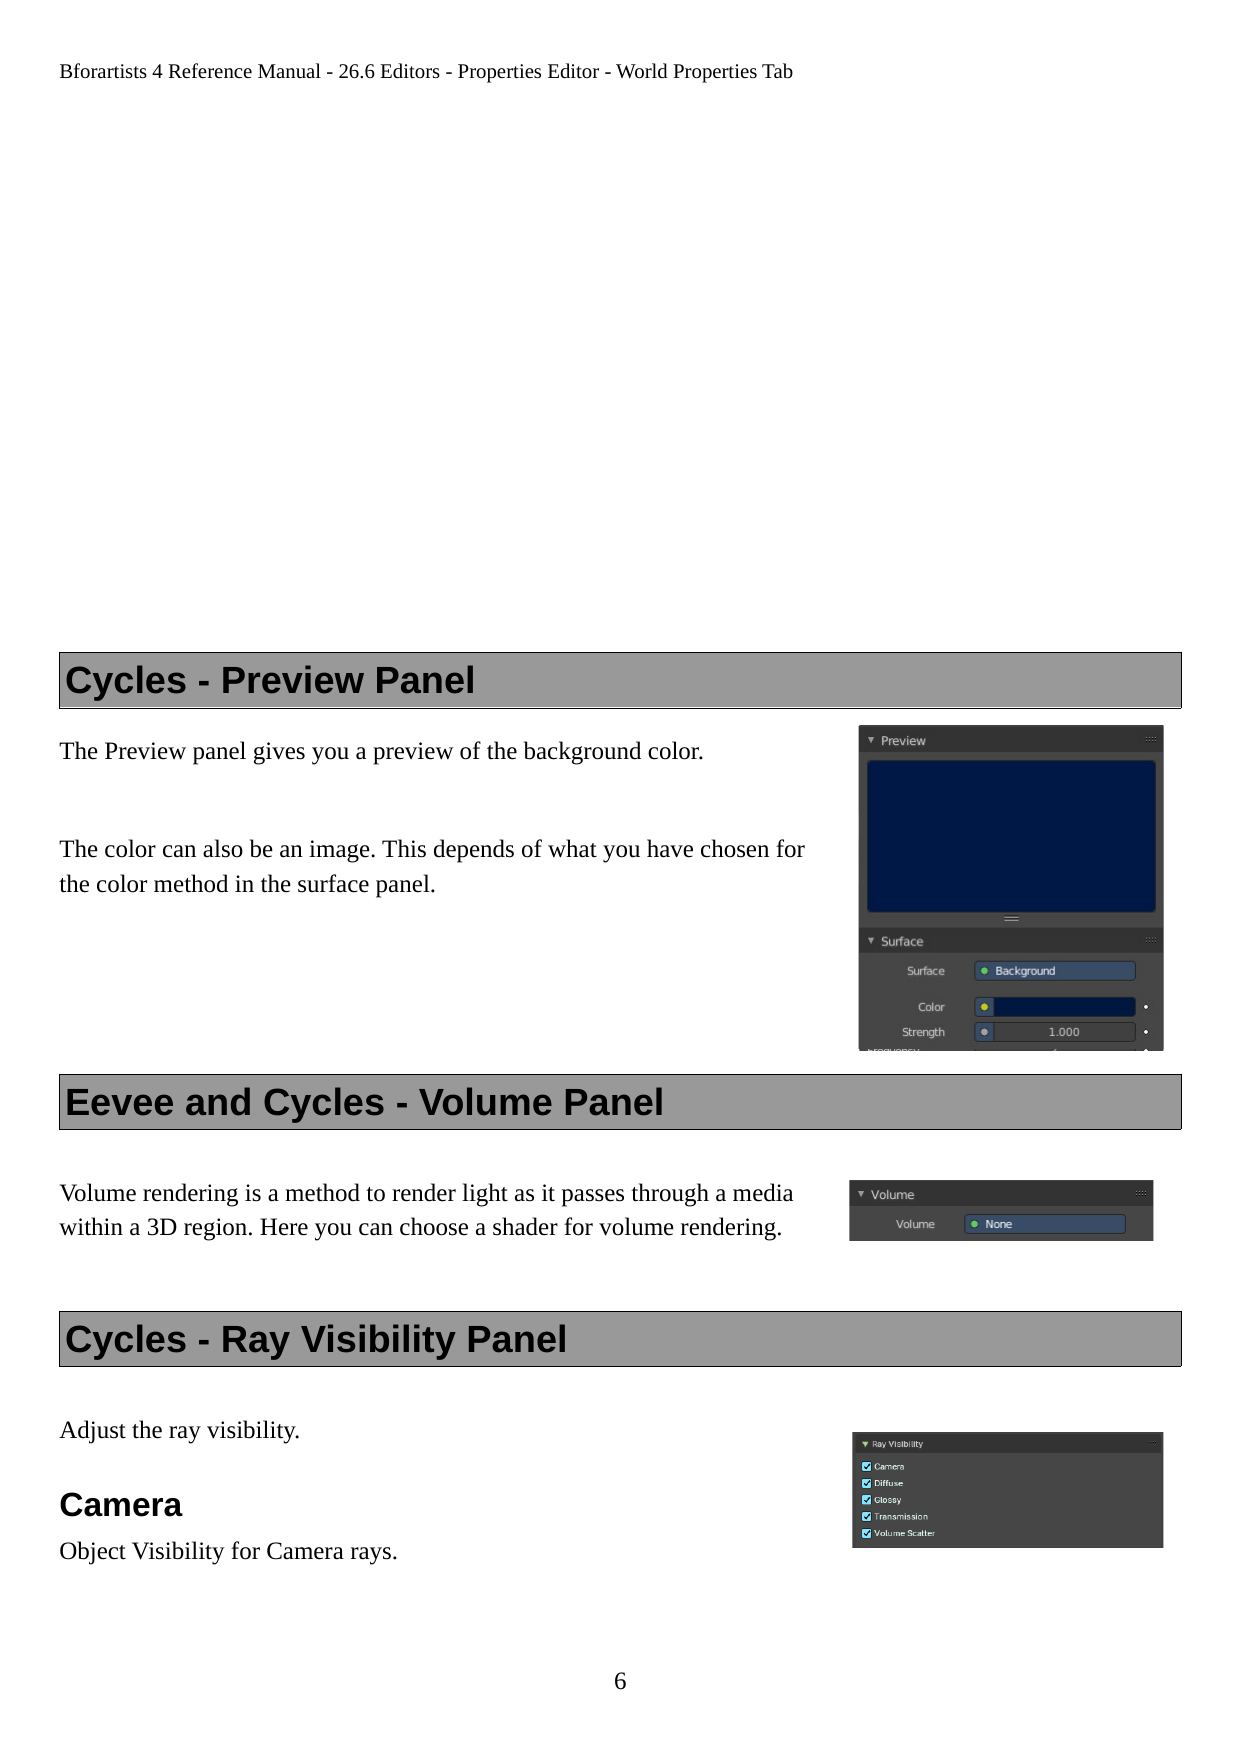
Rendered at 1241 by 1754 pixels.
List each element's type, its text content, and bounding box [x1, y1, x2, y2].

text Volume rendering is a method to render light as it passes through a media within a 3D region. Here you can choose a shader for volume rendering. [59, 1178, 1181, 1241]
table_header Eevee and Cycles - Volume Panel [60, 1075, 1181, 1129]
picture [852, 1432, 1164, 1548]
picture [858, 725, 1164, 1051]
picture [849, 1180, 1154, 1241]
subtitle Camera [59, 1485, 852, 1523]
text Object Visibility for Camera rays. [59, 1536, 1181, 1565]
text The color can also be an image. This depends of what you have chosen for the color method in the surface panel. [59, 834, 858, 898]
text Adjust the ray visibility. [59, 1415, 1181, 1444]
subtitle [1164, 1485, 1181, 1523]
table_header Cycles - Preview Panel [60, 653, 1181, 707]
table_header Cycles - Ray Visibility Panel [60, 1312, 1181, 1366]
text The Preview panel gives you a preview of the background color. [59, 736, 858, 765]
